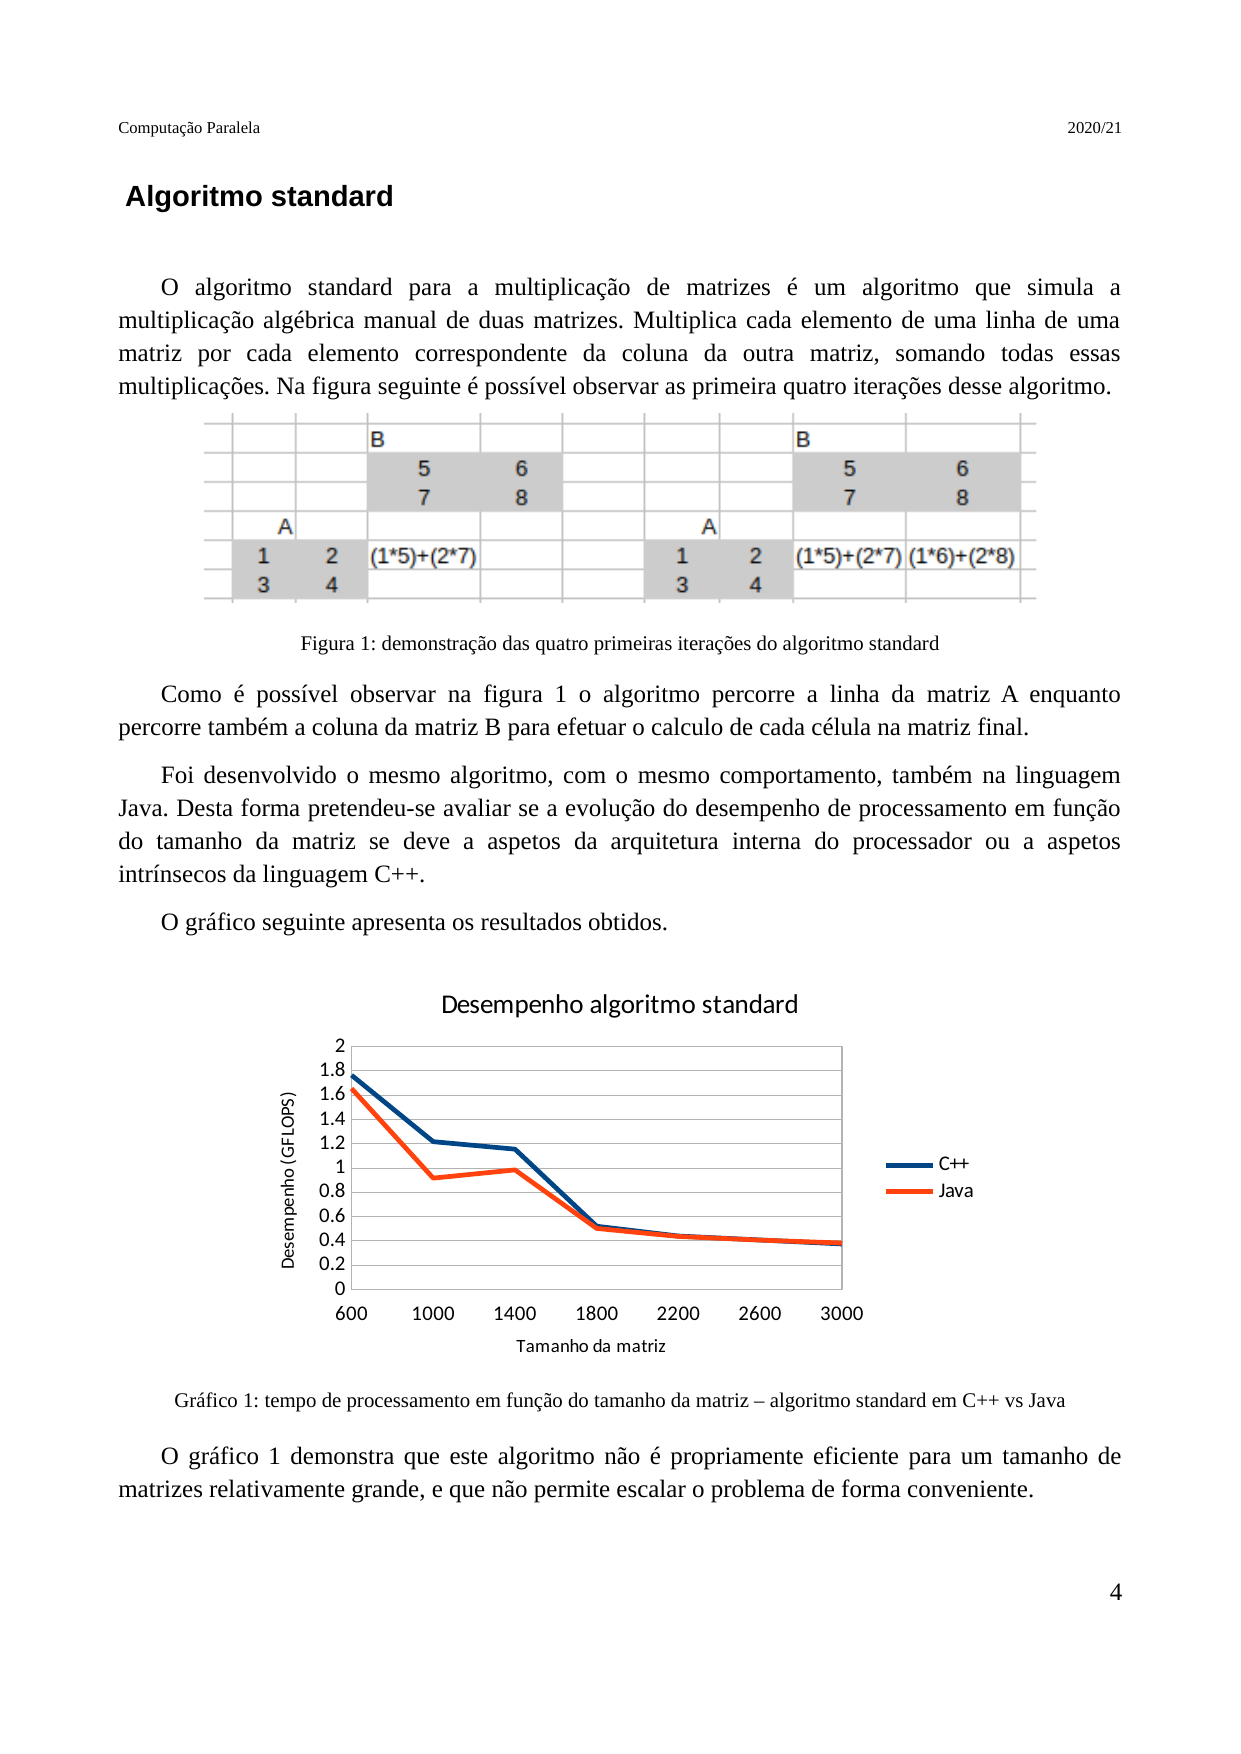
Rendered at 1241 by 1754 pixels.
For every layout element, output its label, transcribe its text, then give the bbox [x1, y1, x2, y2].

text Foi desenvolvido o mesmo algoritmo, com o mesmo comportamento, também na linguagem Java. Desta forma pretendeu-se avaliar se a evolução do desempenho de processamento em função do tamanho da matriz se deve a aspetos da arquitetura interna do processador ou a aspetos intrínsecos da linguagem C++. [118, 760, 1122, 888]
text O gráfico seguinte apresenta os resultados obtidos. [118, 907, 1122, 935]
text Como é possível observar na figura 1 o algoritmo percorre a linha da matriz A enquanto percorre também a coluna da matriz B para efetuar o calculo de cada célula na matriz final. [118, 679, 1122, 741]
picture [203, 413, 1037, 603]
subtitle Algoritmo standard [118, 178, 1122, 212]
text O gráfico 1 demonstra que este algoritmo não é propriamente eficiente para um tamanho de matrizes relativamente grande, e que não permite escalar o problema de forma conveniente. [118, 1441, 1122, 1503]
text Figura 1: demonstração das quatro primeiras iterações do algoritmo standard [118, 631, 1122, 655]
text Gráfico 1: tempo de processamento em função do tamanho da matriz – algoritmo standard em C++ vs Java [118, 954, 1122, 1412]
text O algoritmo standard para a multiplicação de matrizes é um algoritmo que simula a multiplicação algébrica manual de duas matrizes. Multiplica cada elemento de uma linha de uma matriz por cada elemento correspondente da coluna da outra matriz, somando todas essas multiplicações. Na figura seguinte é possível observar as primeira quatro iterações desse algoritmo. [118, 272, 1122, 400]
